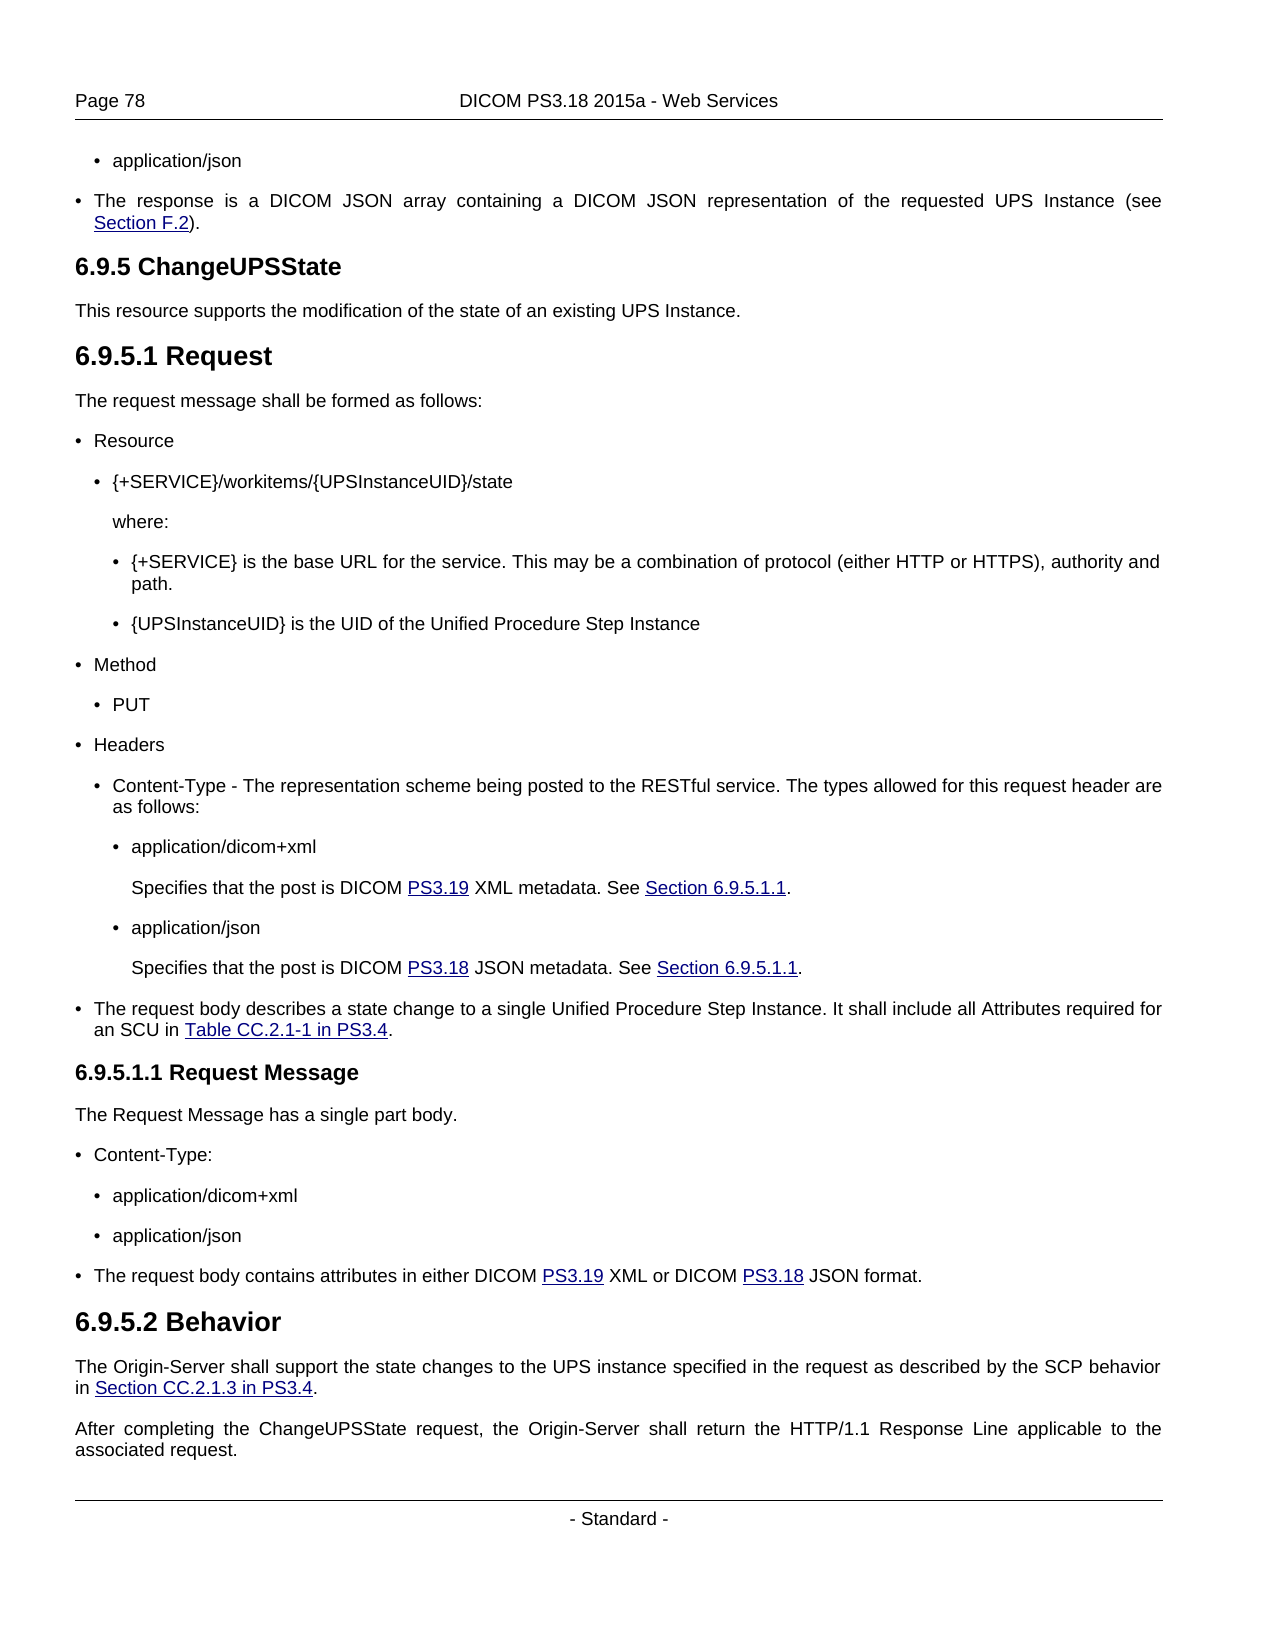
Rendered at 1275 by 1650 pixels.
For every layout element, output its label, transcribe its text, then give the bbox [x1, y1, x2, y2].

text The Origin-Server shall support the state changes to the UPS instance specified in the request as described by the SCP behavior in Section CC.2.1.3 in PS3.4. [75, 1356, 1162, 1399]
list The request body contains attributes in either DICOM PS3.19 XML or DICOM PS3.18 JSON format. [75, 1265, 1162, 1287]
text This resource supports the modification of the state of an existing UPS Instance. [75, 300, 1162, 321]
list The request body describes a state change to a single Unified Procedure Step Instance. It shall include all Attributes required for an SCU in Table CC.2.1-1 in PS3.4. [75, 997, 1162, 1041]
text 6.9.5.1.1 Request Message [75, 1059, 1162, 1085]
list PUT [94, 694, 1162, 715]
list The response is a DICOM JSON array containing a DICOM JSON representation of the requested UPS Instance (see Section F.2). [75, 190, 1162, 233]
list application/json [94, 150, 1162, 172]
text The Request Message has a single part body. [75, 1104, 1162, 1126]
list application/dicom+xml [94, 1184, 1162, 1206]
list Content-Type - The representation scheme being posted to the RESTful service. The types allowed for this request header are as follows: [94, 774, 1162, 817]
list Specifies that the post is DICOM PS3.18 JSON metadata. See Section 6.9.5.1.1. [112, 957, 1162, 979]
list application/json [94, 1225, 1162, 1246]
text 6.9.5.1 Request [75, 340, 1162, 371]
list Specifies that the post is DICOM PS3.19 XML metadata. See Section 6.9.5.1.1. [112, 877, 1162, 898]
text The request message shall be formed as follows: [75, 390, 1162, 412]
list {UPSInstanceUID} is the UID of the Unified Procedure Step Instance [112, 613, 1162, 635]
list where: [94, 511, 1162, 532]
list {+SERVICE}/workitems/{UPSInstanceUID}/state [94, 471, 1162, 492]
list Headers [75, 734, 1162, 756]
list Method [75, 653, 1162, 675]
text After completing the ChangeUPSState request, the Origin-Server shall return the HTTP/1.1 Response Line applicable to the associated request. [75, 1417, 1162, 1461]
list application/json [112, 917, 1162, 938]
list {+SERVICE} is the base URL for the service. This may be a combination of protocol (either HTTP or HTTPS), authority and path. [112, 551, 1162, 594]
list application/dicom+xml [112, 836, 1162, 858]
list Resource [75, 430, 1162, 452]
list Content-Type: [75, 1144, 1162, 1166]
text 6.9.5 ChangeUPSState [75, 252, 1162, 281]
text 6.9.5.2 Behavior [75, 1306, 1162, 1337]
